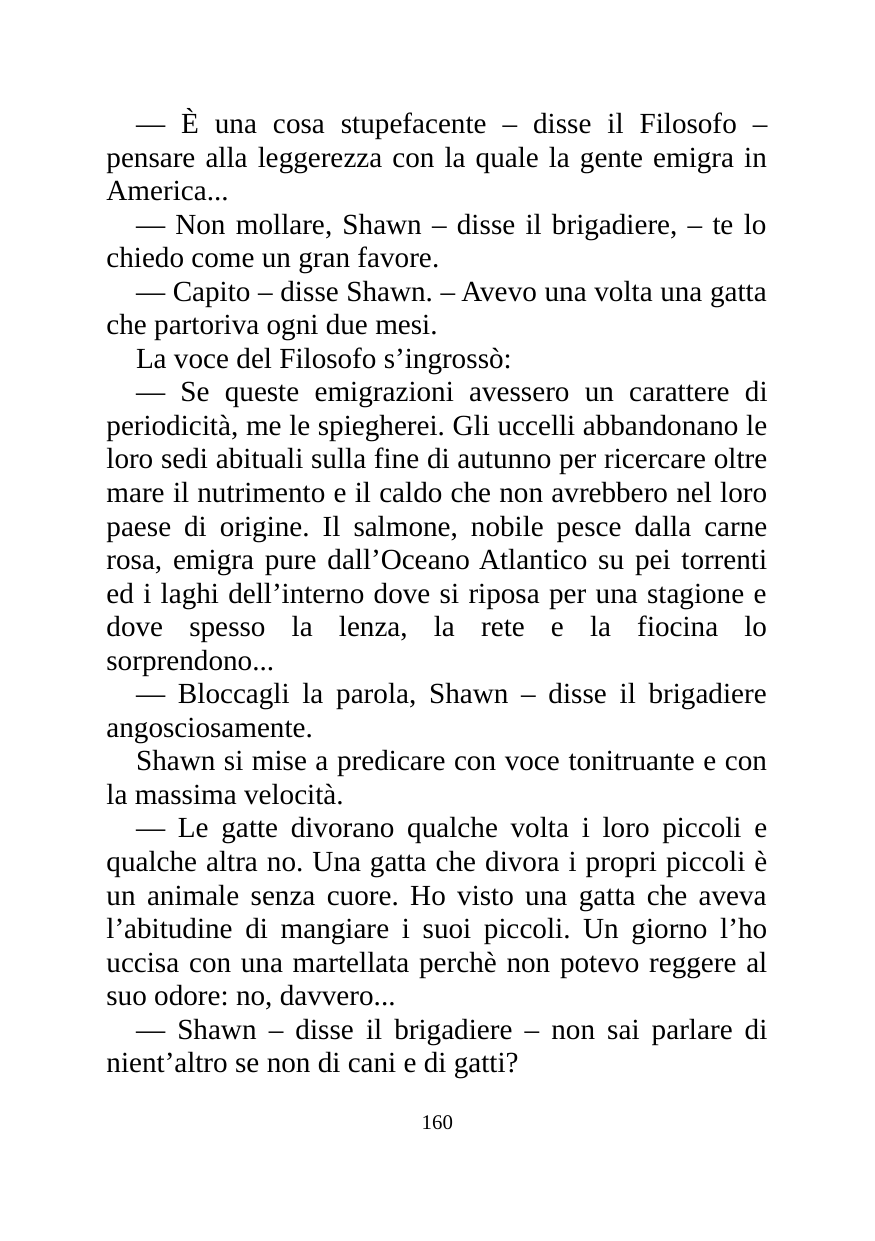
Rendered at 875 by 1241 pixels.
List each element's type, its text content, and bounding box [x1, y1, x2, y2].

text — Le gatte divorano qualche volta i loro piccoli e qualche altra no. Una gatta che divora i propri piccoli è un animale senza cuore. Ho visto una gatta che aveva l’abitudine di mangiare i suoi piccoli. Un giorno l’ho uccisa con una martellata perchè non potevo reggere al suo odore: no, davvero... [106, 811, 768, 1012]
text — Se queste emigrazioni avessero un carattere di periodicità, me le spiegherei. Gli uccelli abbandonano le loro sedi abituali sulla fine di autunno per ricercare oltre mare il nutrimento e il caldo che non avrebbero nel loro paese di origine. Il salmone, nobile pesce dalla carne rosa, emigra pure dall’Oceano Atlantico su pei torrenti ed i laghi dell’interno dove si riposa per una stagione e dove spesso la lenza, la rete e la fiocina lo sorprendono... [106, 374, 768, 676]
text Shawn si mise a predicare con voce tonitruante e con la massima velocità. [106, 743, 768, 811]
text — Non mollare, Shawn – disse il brigadiere, – te lo chiedo come un gran favore. [106, 207, 768, 274]
text — Shawn – disse il brigadiere – non sai parlare di nient’altro se non di cani e di gatti? [106, 1012, 768, 1079]
text — È una cosa stupefacente – disse il Filosofo – pensare alla leggerezza con la quale la gente emigra in America... [106, 106, 768, 207]
text — Bloccagli la parola, Shawn – disse il brigadiere angosciosamente. [106, 676, 768, 743]
text La voce del Filosofo s’ingrossò: [106, 341, 768, 374]
text — Capito – disse Shawn. – Avevo una volta una gatta che partoriva ogni due mesi. [106, 274, 768, 341]
